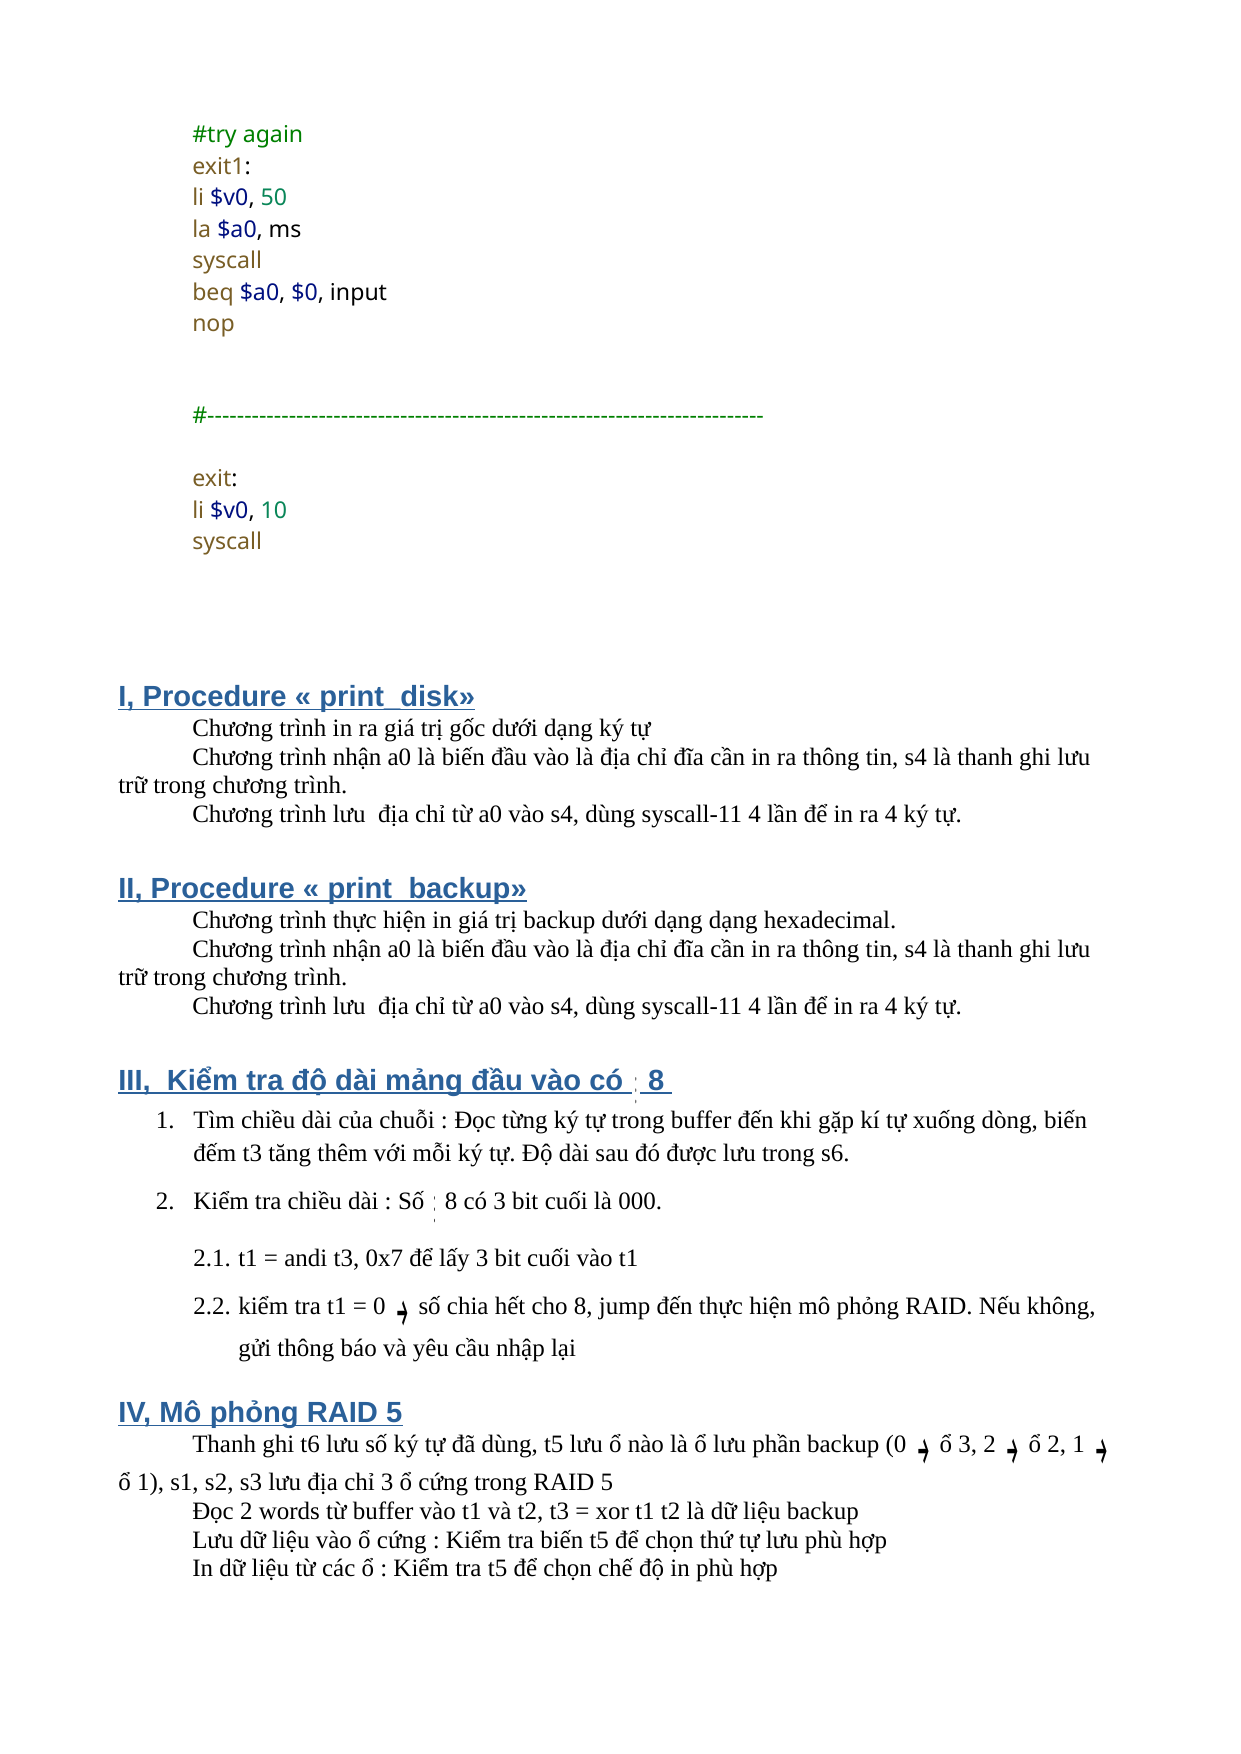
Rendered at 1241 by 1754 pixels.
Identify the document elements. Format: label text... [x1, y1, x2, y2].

text syscall [192, 244, 1122, 275]
text Chương trình nhận a0 là biến đầu vào là địa chỉ đĩa cần in ra thông tin, s4 là thanh ghi lưu trữ trong chương trình. [118, 742, 1122, 799]
text Chương trình lưu địa chỉ từ a0 vào s4, dùng syscall-11 4 lần để in ra 4 ký tự. [118, 991, 1122, 1020]
list t1 = andi t3, 0x7 để lấy 3 bit cuối vào t1 [193, 1243, 1122, 1272]
text Chương trình nhận a0 là biến đầu vào là địa chỉ đĩa cần in ra thông tin, s4 là thanh ghi lưu trữ trong chương trình. [118, 934, 1122, 991]
text Đọc 2 words từ buffer vào t1 và t2, t3 = xor t1 t2 là dữ liệu backup [118, 1496, 1122, 1525]
text Chương trình thực hiện in giá trị backup dưới dạng dạng hexadecimal. [118, 905, 1122, 934]
text Chương trình lưu địa chỉ từ a0 vào s4, dùng syscall-11 4 lần để in ra 4 ký tự. [118, 799, 1122, 828]
text exit1: [192, 149, 1122, 181]
text la $a0, ms [192, 212, 1122, 244]
text nop [192, 307, 1122, 338]
subtitle IV, Mô phỏng RAID 5 [118, 1396, 1122, 1429]
text Thanh ghi t6 lưu số ký tự đã dùng, t5 lưu ổ nào là ổ lưu phần backup (0 ổ 3, 2 ổ 2, 1 ổ 1), s1, s2, s3 lưu địa chỉ 3 ổ cứng trong RAID 5 [118, 1429, 1122, 1496]
text Chương trình in ra giá trị gốc dưới dạng ký tự [118, 713, 1122, 742]
list Tìm chiều dài của chuỗi : Đọc từng ký tự trong buffer đến khi gặp kí tự xuống dòng, biến đếm t3 tăng thêm với mỗi ký tự. Độ dài sau đó được lưu trong s6. [156, 1106, 1122, 1167]
text beq $a0, $0, input [192, 275, 1122, 307]
text exit: [192, 462, 1122, 493]
subtitle III, Kiểm tra độ dài mảng đầu vào có 8 [118, 1063, 1122, 1106]
text In dữ liệu từ các ổ : Kiểm tra t5 để chọn chế độ in phù hợp [118, 1553, 1122, 1582]
text #try again [192, 118, 1122, 149]
subtitle II, Procedure « print_backup» [118, 871, 1122, 905]
list Kiểm tra chiều dài : Số 8 có 3 bit cuối là 000. [156, 1186, 1122, 1224]
text li $v0, 50 [192, 181, 1122, 212]
text Lưu dữ liệu vào ổ cứng : Kiểm tra biến t5 để chọn thứ tự lưu phù hợp [118, 1525, 1122, 1553]
list kiểm tra t1 = 0 số chia hết cho 8, jump đến thực hiện mô phỏng RAID. Nếu không, gửi thông báo và yêu cầu nhập lại [193, 1291, 1122, 1362]
text li $v0, 10 [192, 493, 1122, 525]
text syscall [192, 525, 1122, 556]
subtitle I, Procedure « print_disk» [118, 679, 1122, 713]
text #--------------------------------------------------------------------------- [192, 399, 1122, 431]
